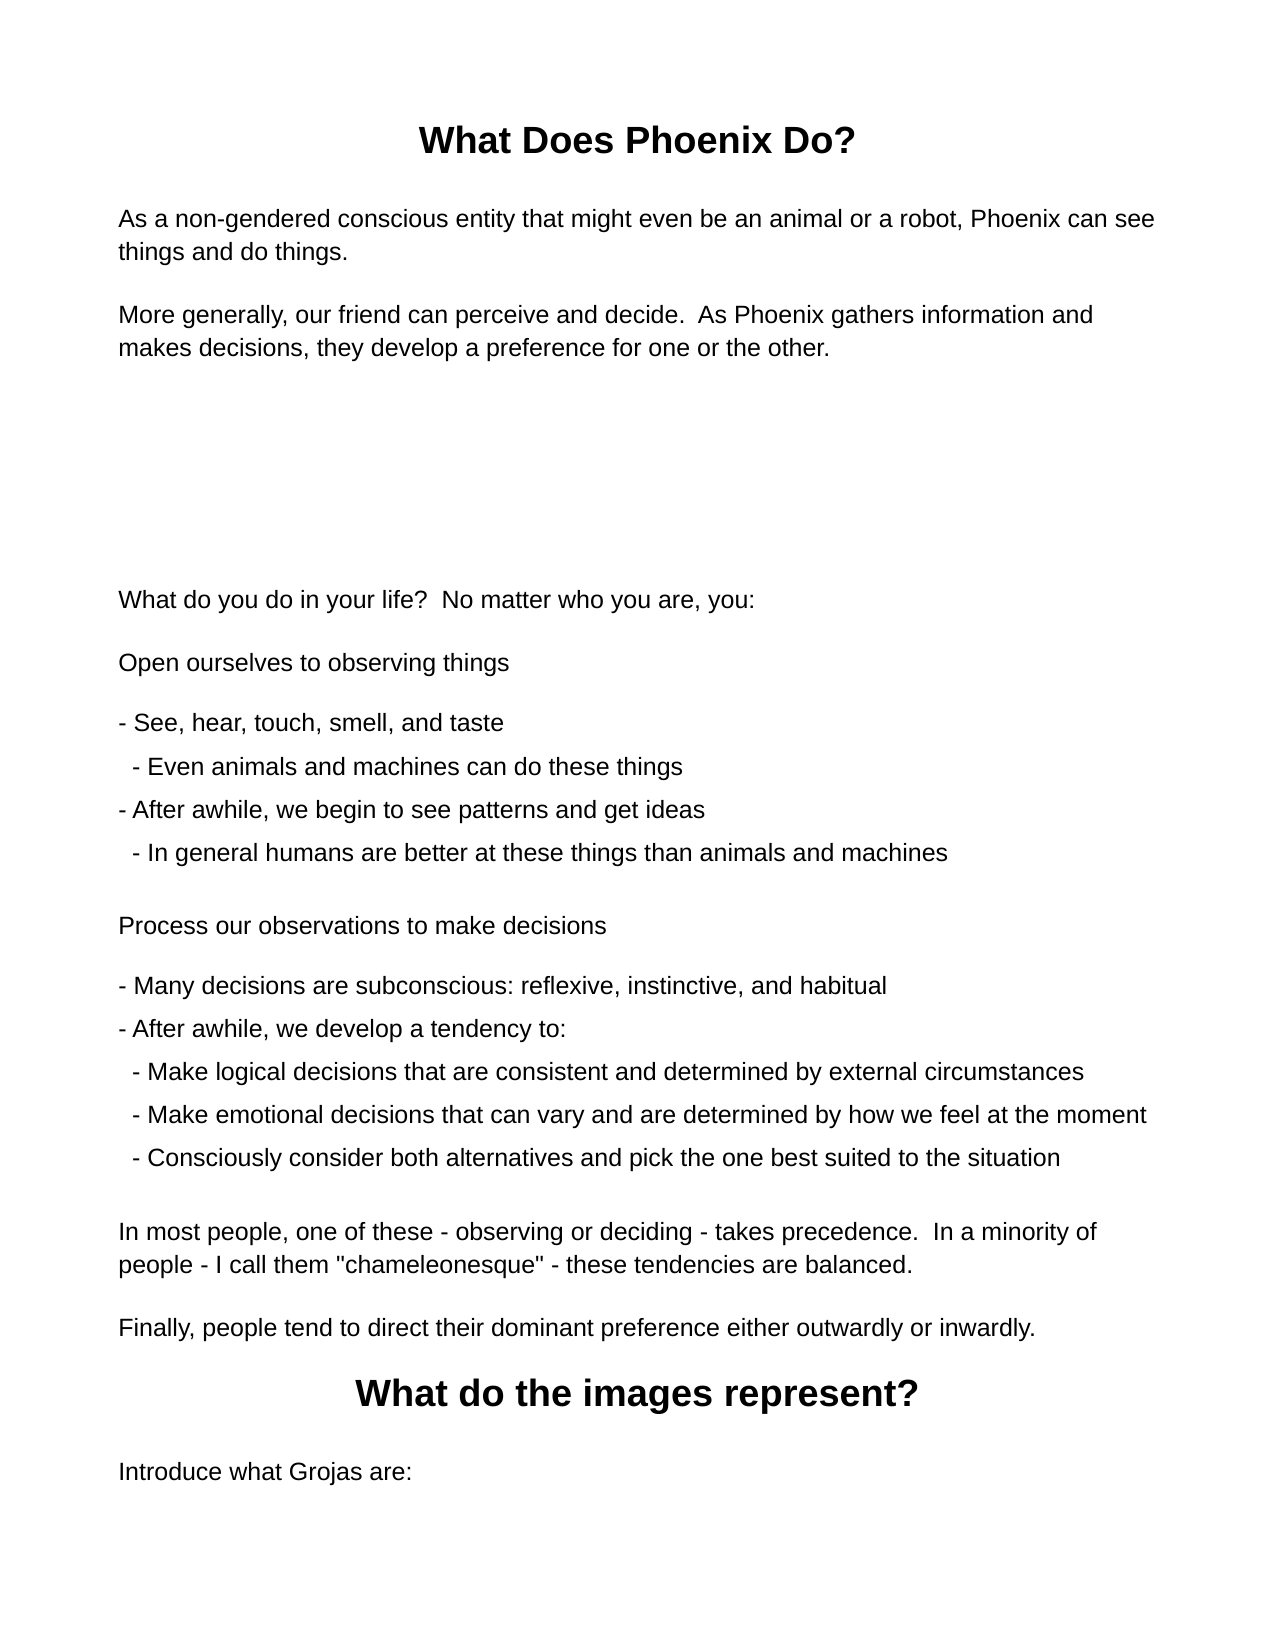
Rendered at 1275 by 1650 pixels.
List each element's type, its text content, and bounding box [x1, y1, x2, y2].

text Introduce what Grojas are: [118, 1457, 1157, 1486]
list - Many decisions are subconscious: reflexive, instinctive, and habitual [118, 971, 1157, 1000]
subtitle What do the images represent? [118, 1371, 1157, 1414]
list - See, hear, touch, smell, and taste [118, 708, 1157, 737]
list - Even animals and machines can do these things [118, 752, 1157, 780]
list - After awhile, we develop a tendency to: [118, 1014, 1157, 1043]
list - After awhile, we begin to see patterns and get ideas [118, 795, 1157, 823]
text In most people, one of these - observing or deciding - takes precedence. In a minority of people - I call them "chameleonesque" - these tendencies are balanced. [118, 1217, 1157, 1278]
list - Make emotional decisions that can vary and are determined by how we feel at the moment [118, 1100, 1157, 1129]
list - Make logical decisions that are consistent and determined by external circumstances [118, 1057, 1157, 1086]
list - Consciously consider both alternatives and pick the one best suited to the situation [118, 1143, 1157, 1172]
text Process our observations to make decisions [118, 911, 1157, 940]
text Finally, people tend to direct their dominant preference either outwardly or inwardly. [118, 1313, 1157, 1341]
text As a non-gendered conscious entity that might even be an animal or a robot, Phoenix can see things and do things. [118, 204, 1157, 266]
text Open ourselves to observing things [118, 648, 1157, 677]
subtitle What Does Phoenix Do? [118, 118, 1157, 162]
text More generally, our friend can perceive and decide. As Phoenix gathers information and makes decisions, they develop a preference for one or the other. [118, 300, 1157, 362]
text What do you do in your life? No matter who you are, you: [118, 585, 1157, 614]
list - In general humans are better at these things than animals and machines [118, 838, 1157, 867]
